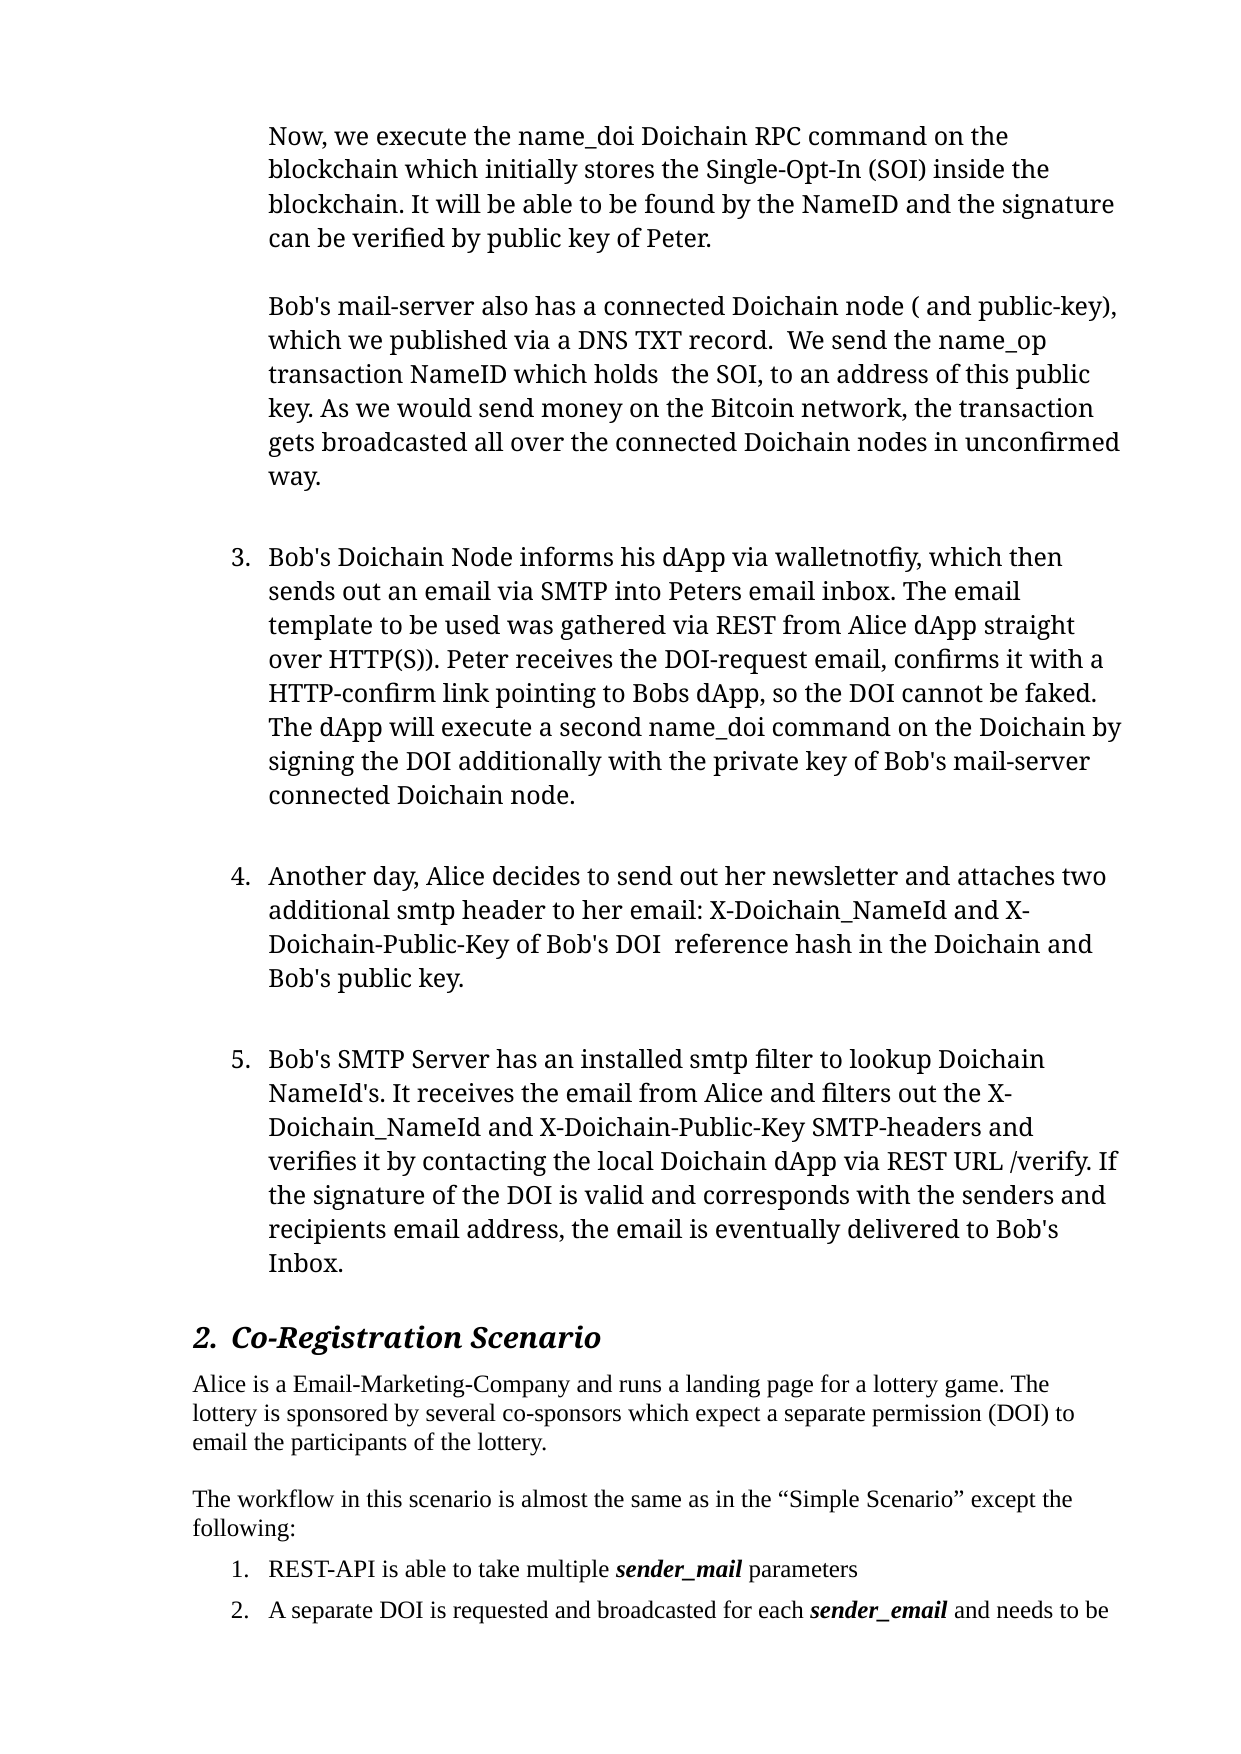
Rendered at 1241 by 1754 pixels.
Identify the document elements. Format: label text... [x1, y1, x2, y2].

list REST-API is able to take multiple sender_mail parameters [231, 1554, 1122, 1583]
list Bob's Doichain Node informs his dApp via walletnotfiy, which then sends out an email via SMTP into Peters email inbox. The email template to be used was gathered via REST from Alice dApp straight over HTTP(S)). Peter receives the DOI-request email, confirms it with a HTTP-confirm link pointing to Bobs dApp, so the DOI cannot be faked. The dApp will execute a second name_doi command on the Doichain by signing the DOI additionally with the private key of Bob's mail-server connected Doichain node. [231, 539, 1122, 846]
subtitle Co-Registration Scenario [193, 1317, 1122, 1357]
list Now, we execute the name_doi Doichain RPC command on the blockchain which initially stores the Single-Opt-In (SOI) inside the blockchain. It will be able to be found by the NameID and the signature can be verified by public key of Peter. Bob's mail-server also has a connected Doichain node ( and public-key), which we published via a DNS TXT record. We send the name_op transaction NameID which holds the SOI, to an address of this public key. As we would send money on the Bitcoin network, the transaction gets broadcasted all over the connected Doichain nodes in unconfirmed way. [231, 118, 1122, 527]
list A separate DOI is requested and broadcasted for each sender_email and needs to be [231, 1596, 1122, 1624]
list Another day, Alice decides to send out her newsletter and attaches two additional smtp header to her email: X-Doichain_NameId and X-Doichain-Public-Key of Bob's DOI reference hash in the Doichain and Bob's public key. [231, 858, 1122, 1029]
list Bob's SMTP Server has an installed smtp filter to lookup Doichain NameId's. It receives the email from Alice and filters out the X-Doichain_NameId and X-Doichain-Public-Key SMTP-headers and verifies it by contacting the local Doichain dApp via REST URL /verify. If the signature of the DOI is valid and corresponds with the senders and recipients email address, the email is eventually delivered to Bob's Inbox. [231, 1041, 1122, 1280]
text Alice is a Email-Marketing-Company and runs a landing page for a lottery game. The lottery is sponsored by several co-sponsors which expect a separate permission (DOI) to email the participants of the lottery. The workflow in this scenario is almost the same as in the “Simple Scenario” except the following: [118, 1369, 1122, 1542]
